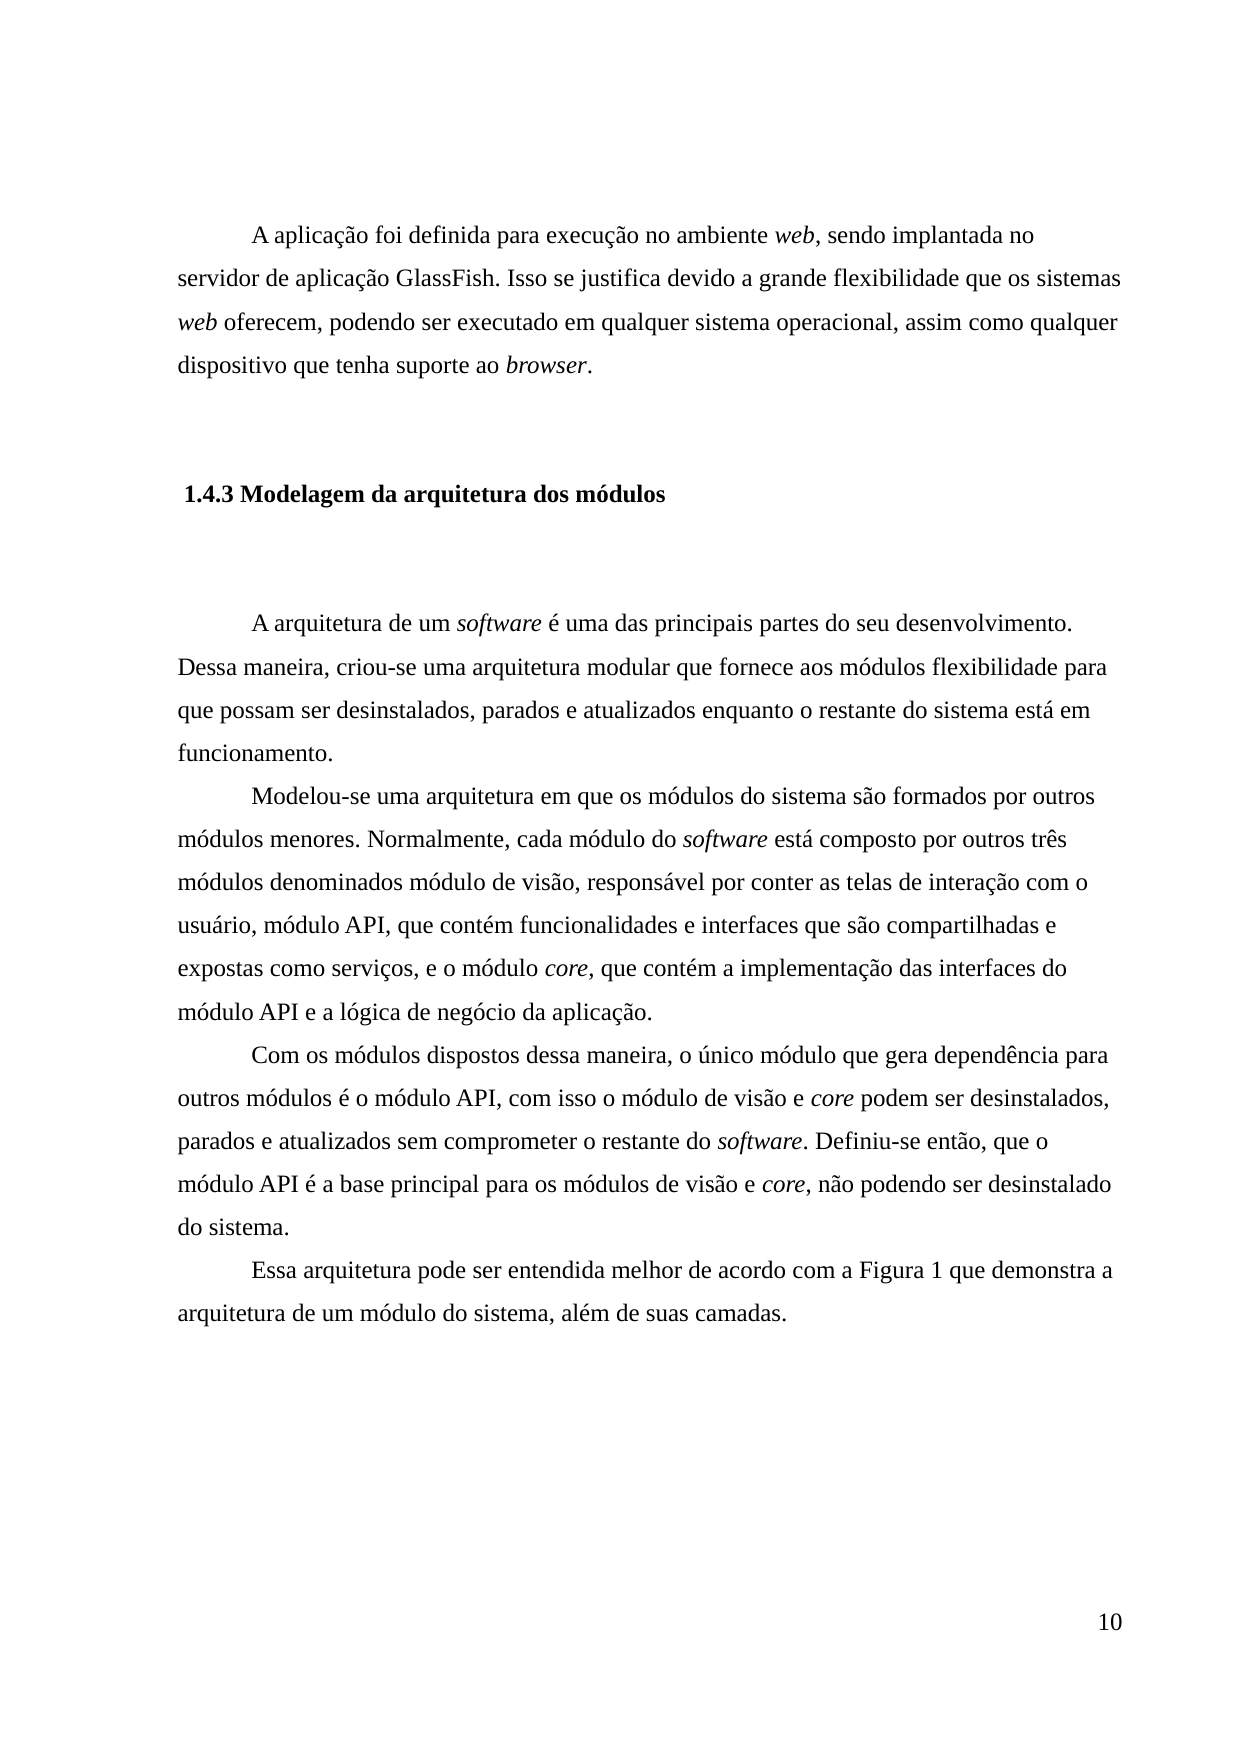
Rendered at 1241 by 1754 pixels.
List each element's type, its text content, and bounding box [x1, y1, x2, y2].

subtitle Modelagem da arquitetura dos módulos [177, 479, 1122, 508]
text Essa arquitetura pode ser entendida melhor de acordo com a Figura 1 que demonstra a arquitetura de um módulo do sistema, além de suas camadas. [177, 1255, 1122, 1327]
text A arquitetura de um software é uma das principais partes do seu desenvolvimento. Dessa maneira, criou-se uma arquitetura modular que fornece aos módulos flexibilidade para que possam ser desinstalados, parados e atualizados enquanto o restante do sistema está em funcionamento. [177, 608, 1122, 767]
text Modelou-se uma arquitetura em que os módulos do sistema são formados por outros módulos menores. Normalmente, cada módulo do software está composto por outros três módulos denominados módulo de visão, responsável por conter as telas de interação com o usuário, módulo API, que contém funcionalidades e interfaces que são compartilhadas e expostas como serviços, e o módulo core, que contém a implementação das interfaces do módulo API e a lógica de negócio da aplicação. [177, 781, 1122, 1025]
text Com os módulos dispostos dessa maneira, o único módulo que gera dependência para outros módulos é o módulo API, com isso o módulo de visão e core podem ser desinstalados, parados e atualizados sem comprometer o restante do software. Definiu-se então, que o módulo API é a base principal para os módulos de visão e core, não podendo ser desinstalado do sistema. [177, 1040, 1122, 1241]
text A aplicação foi definida para execução no ambiente web, sendo implantada no servidor de aplicação GlassFish. Isso se justifica devido a grande flexibilidade que os sistemas web oferecem, podendo ser executado em qualquer sistema operacional, assim como qualquer dispositivo que tenha suporte ao browser. [177, 220, 1122, 378]
